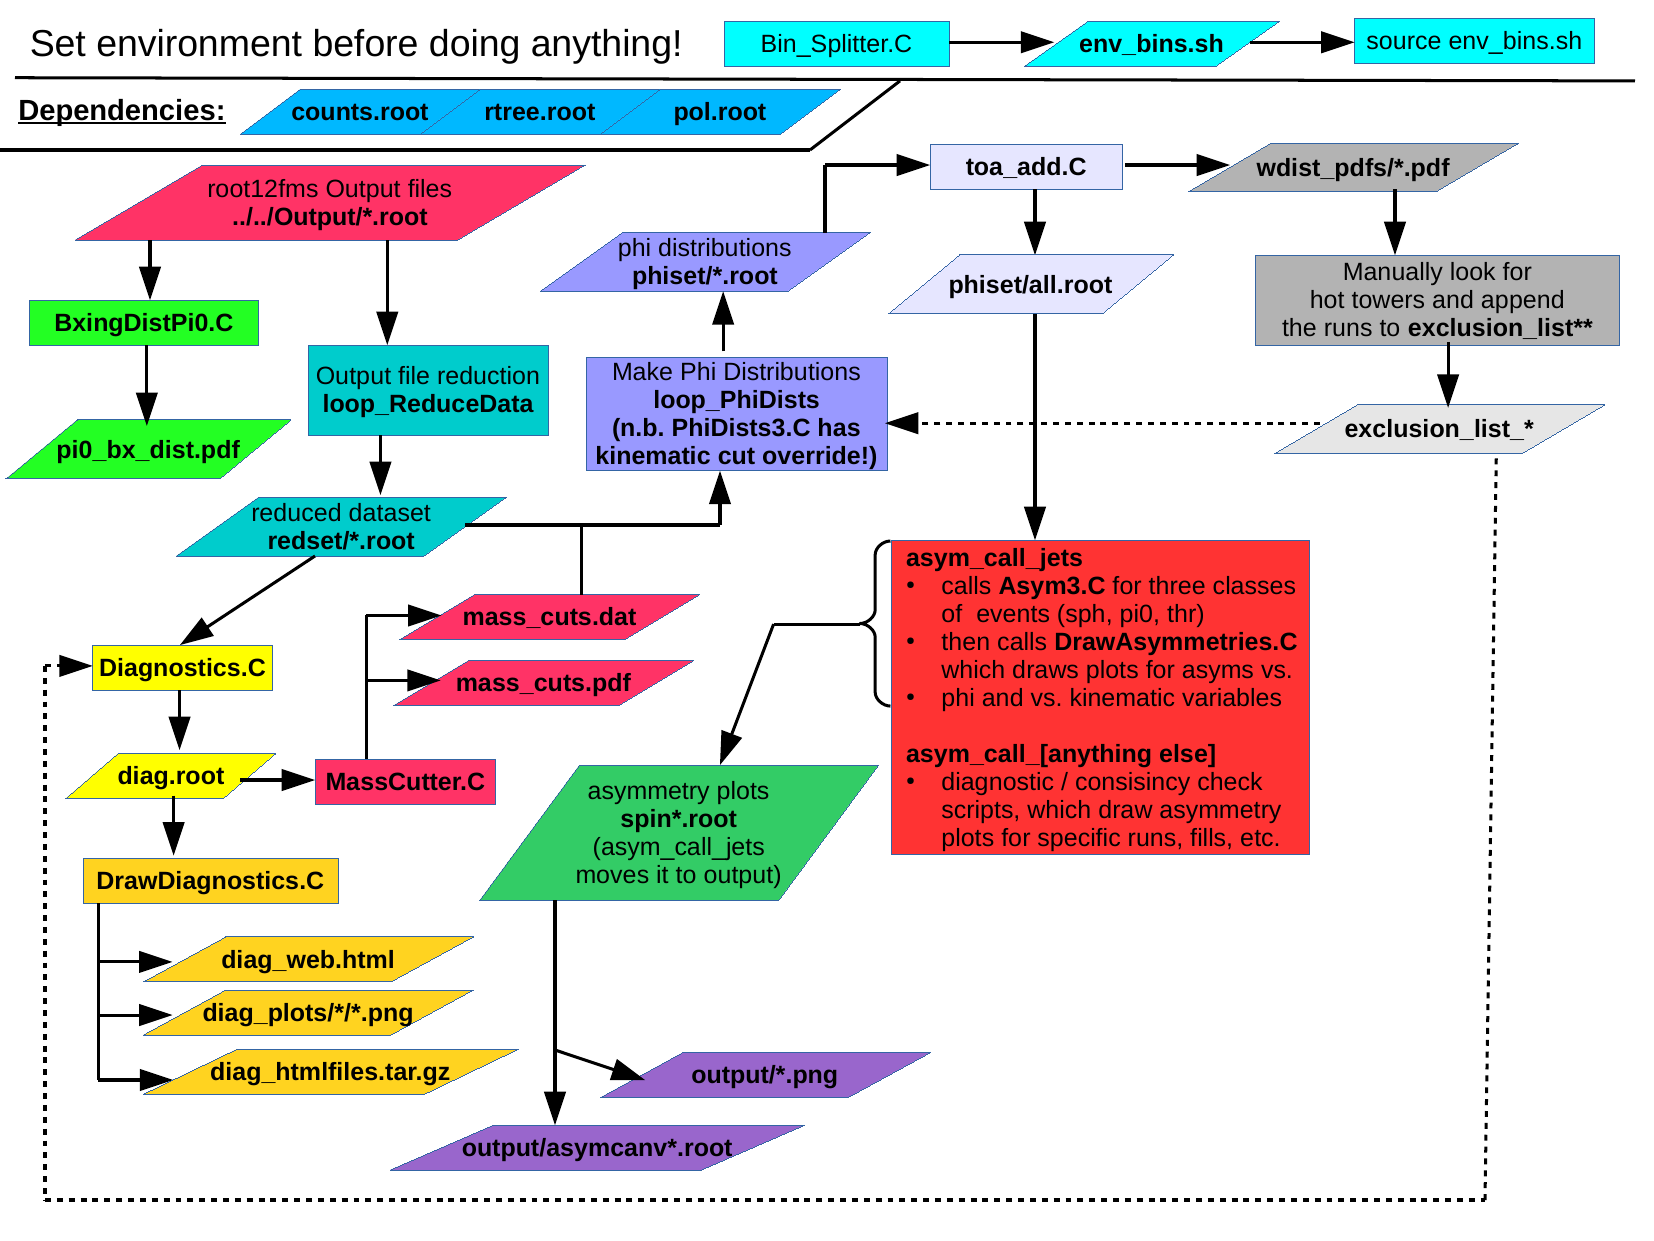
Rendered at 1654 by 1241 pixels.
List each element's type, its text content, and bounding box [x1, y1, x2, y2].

text_box mass_cuts.pdf [393, 660, 694, 706]
text_box root12fms Output files ../../Output/*.root [75, 165, 586, 241]
text_box diag_web.html [143, 936, 474, 982]
text_box exclusion_list_* [1274, 404, 1605, 454]
text_box Bin_Splitter.C [724, 21, 950, 67]
text_box Diagnostics.C [92, 645, 273, 691]
text_box output/asymcanv*.root [390, 1125, 805, 1171]
text_box diag_htmlfiles.tar.gz [143, 1049, 519, 1095]
text_box counts.root [241, 89, 479, 135]
text_box BxingDistPi0.C [30, 300, 258, 345]
text_box pi0_bx_dist.pdf [5, 419, 291, 479]
text_box phiset/all.root [888, 254, 1174, 314]
text_box source env_bins.sh [1354, 18, 1595, 64]
text_box pol.root [600, 89, 841, 135]
text_box asym_call_jets calls Asym3.C for three classes of events (sph, pi0, thr) then calls DrawAsymmetries.C which draws plots for asyms vs. phi and vs. kinematic variables asym_call_[anything else] diagnostic / consisincy check scripts, which draw asymmetry plots for specific runs, fills, etc. [891, 540, 1310, 855]
text_box asymmetry plots spin*.root (asym_call_jets moves it to output) [479, 765, 879, 901]
text_box Output file reduction loop_ReduceData [308, 345, 549, 436]
text_box rtree.root [420, 89, 659, 135]
text_box mass_cuts.dat [399, 594, 700, 640]
text_box toa_add.C [930, 144, 1122, 189]
text_box diag.root [65, 753, 276, 799]
text_box phi distributions phiset/*.root [540, 232, 871, 292]
text_box env_bins.sh [1024, 21, 1280, 67]
text_box Dependencies: [3, 86, 241, 135]
text_box Make Phi Distributions loop_PhiDists (n.b. PhiDists3.C has kinematic cut override!) [586, 357, 888, 471]
text_box wdist_pdfs/*.pdf [1188, 143, 1519, 192]
text_box diag_plots/*/*.png [143, 990, 474, 1036]
text_box output/*.png [600, 1052, 931, 1098]
text_box Set environment before doing anything! [15, 15, 706, 72]
text_box Manually look for hot towers and append the runs to exclusion_list** [1255, 255, 1620, 346]
text_box MassCutter.C [315, 759, 496, 805]
text_box reduced dataset redset/*.root [176, 497, 507, 557]
text_box DrawDiagnostics.C [83, 858, 339, 904]
